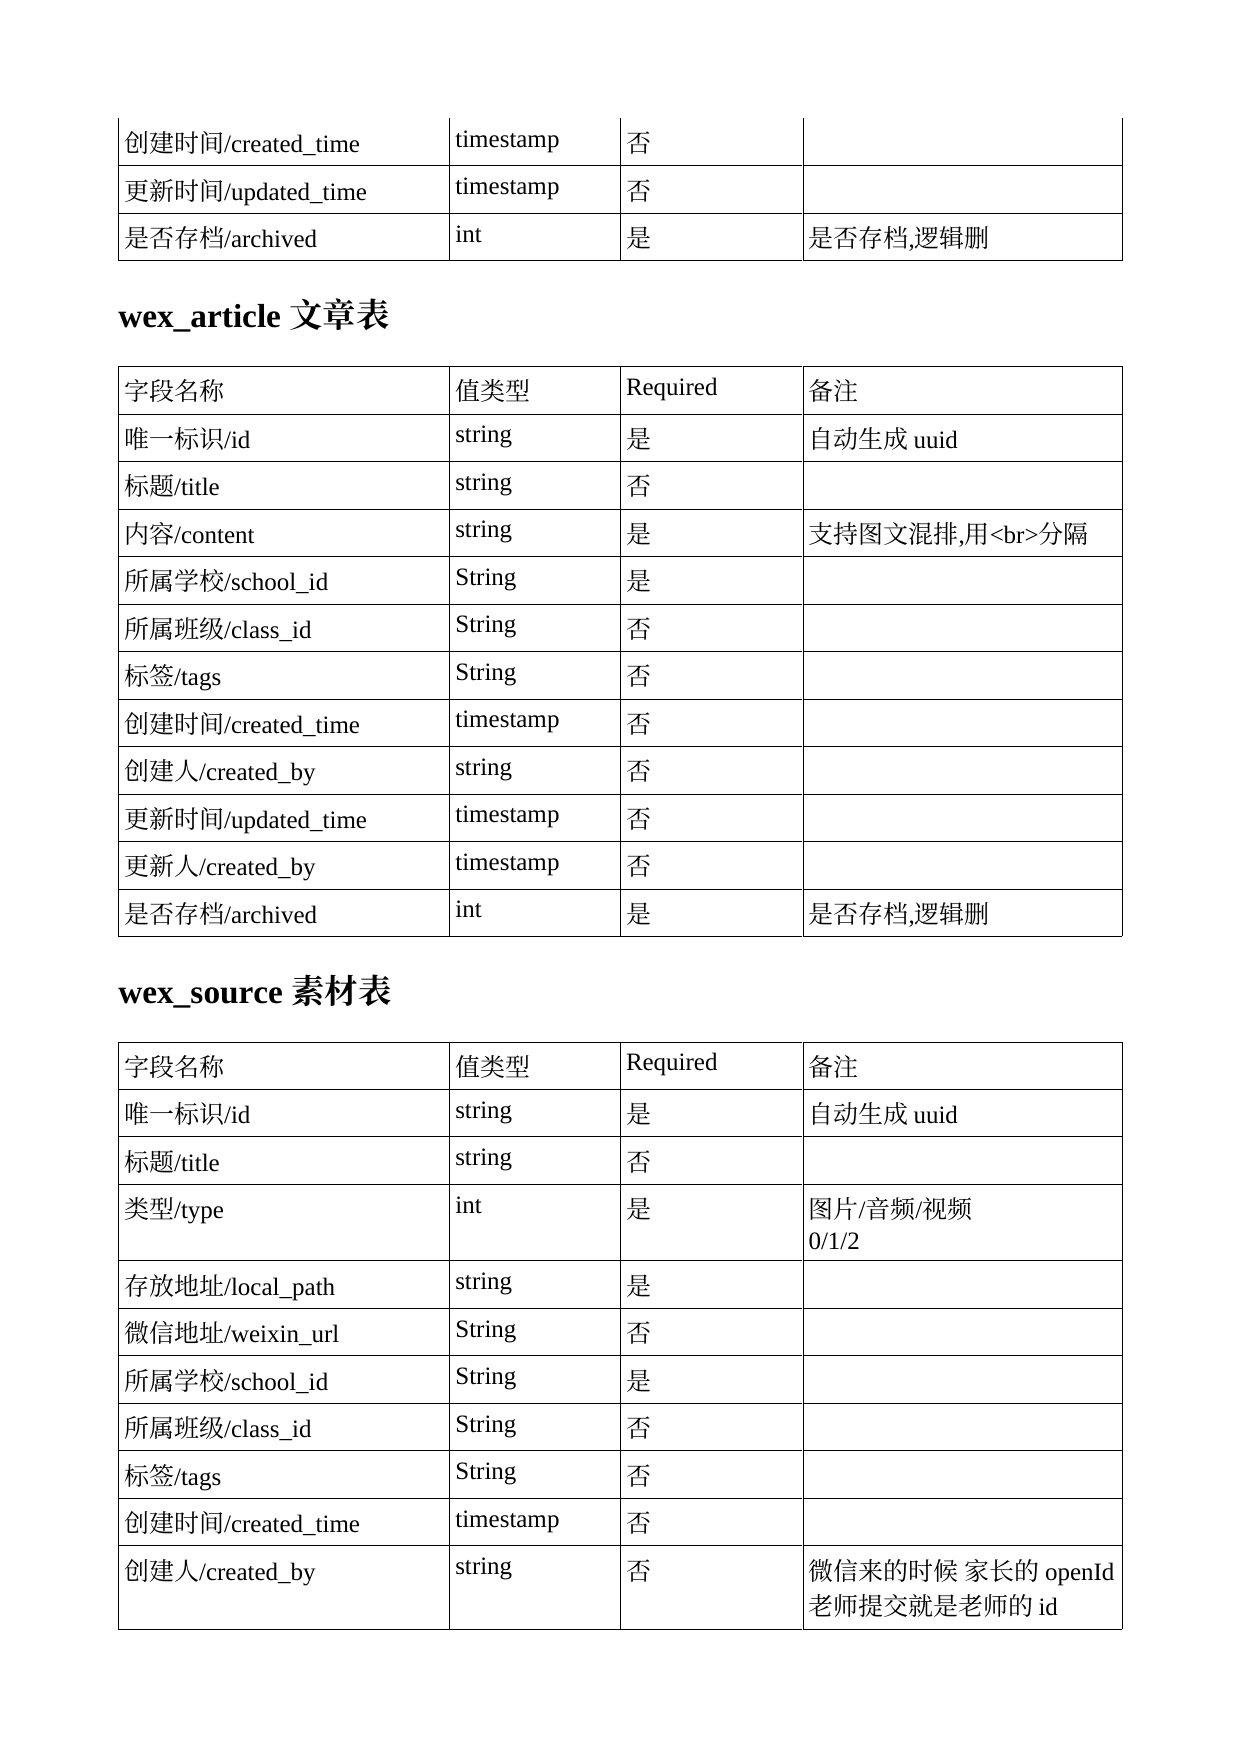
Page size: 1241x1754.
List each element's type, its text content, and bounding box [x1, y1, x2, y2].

table_cell 是 [621, 1261, 802, 1308]
table_cell [804, 1499, 1122, 1545]
table_cell 存放地址/local_path [119, 1261, 449, 1308]
table_cell 更新时间/updated_time [119, 166, 449, 213]
table_cell 是 [621, 557, 802, 604]
table_cell 是 [621, 415, 802, 461]
table_cell 否 [621, 1546, 802, 1629]
table_cell 创建时间/created_time [119, 118, 449, 165]
table_cell string [450, 415, 620, 461]
table_cell string [450, 1261, 620, 1308]
table_cell 是 [621, 214, 802, 260]
table_cell 是 [621, 1090, 802, 1136]
table_cell 唯一标识/id [119, 415, 449, 461]
table_cell 支持图文混排,用<br>分隔 [804, 510, 1122, 556]
table_cell String [450, 1356, 620, 1403]
table_cell 唯一标识/id [119, 1090, 449, 1136]
table_cell 否 [621, 1309, 802, 1355]
table_header 备注 [804, 367, 1122, 414]
table_cell 标签/tags [119, 652, 449, 699]
table_cell string [450, 510, 620, 556]
table_cell 是否存档,逻辑删 [804, 214, 1122, 260]
table_cell 所属班级/class_id [119, 605, 449, 651]
table_cell 微信来的时候 家长的openId 老师提交就是老师的id [804, 1546, 1122, 1629]
table_cell timestamp [450, 166, 620, 213]
table_cell 标题/title [119, 1137, 449, 1184]
table_cell [804, 1137, 1122, 1184]
table_cell 所属学校/school_id [119, 557, 449, 604]
table_header Required [621, 367, 802, 414]
table_cell 所属班级/class_id [119, 1404, 449, 1450]
table_cell 是 [621, 510, 802, 556]
table_cell 是 [621, 1185, 802, 1260]
table_cell 是否存档/archived [119, 890, 449, 936]
table_cell 否 [621, 1499, 802, 1545]
table_cell timestamp [450, 1499, 620, 1545]
table_header 字段名称 [119, 1043, 449, 1089]
table_cell 自动生成uuid [804, 1090, 1122, 1136]
table_cell 否 [621, 462, 802, 509]
table_cell string [450, 462, 620, 509]
table_cell [804, 700, 1122, 746]
table_cell 是否存档,逻辑删 [804, 890, 1122, 936]
table_cell string [450, 1090, 620, 1136]
table_cell 否 [621, 605, 802, 651]
table_cell 内容/content [119, 510, 449, 556]
table_cell 更新人/created_by [119, 842, 449, 889]
table_cell timestamp [450, 700, 620, 746]
table_header 值类型 [450, 1043, 620, 1089]
table_cell 否 [621, 166, 802, 213]
table_cell [804, 166, 1122, 213]
table_cell String [450, 652, 620, 699]
table_cell 是 [621, 1356, 802, 1403]
table_cell [804, 1261, 1122, 1308]
table_cell 否 [621, 1451, 802, 1498]
table_cell string [450, 747, 620, 794]
table_cell [804, 1404, 1122, 1450]
table_cell 类型/type [119, 1185, 449, 1260]
table_cell 创建时间/created_time [119, 1499, 449, 1545]
table_header Required [621, 1043, 802, 1089]
table_header 备注 [804, 1043, 1122, 1089]
table_cell [804, 842, 1122, 889]
table_cell 图片/音频/视频 0/1/2 [804, 1185, 1122, 1260]
table_header 字段名称 [119, 367, 449, 414]
table_cell 创建人/created_by [119, 1546, 449, 1629]
table_cell String [450, 605, 620, 651]
table_cell 更新时间/updated_time [119, 795, 449, 841]
text wex_source 素材表 [118, 965, 1122, 1013]
table_cell [804, 652, 1122, 699]
table_cell string [450, 1546, 620, 1629]
table_cell 自动生成uuid [804, 415, 1122, 461]
table_cell [804, 795, 1122, 841]
table_cell 否 [621, 700, 802, 746]
table_cell 否 [621, 795, 802, 841]
table_cell string [450, 1137, 620, 1184]
table_cell 所属学校/school_id [119, 1356, 449, 1403]
table_cell [804, 1356, 1122, 1403]
table_cell [804, 118, 1122, 165]
table_cell [804, 747, 1122, 794]
table_cell int [450, 1185, 620, 1260]
table_cell 标签/tags [119, 1451, 449, 1498]
table_cell int [450, 890, 620, 936]
table_cell timestamp [450, 842, 620, 889]
table_cell timestamp [450, 118, 620, 165]
table_cell [804, 557, 1122, 604]
table_cell 是否存档/archived [119, 214, 449, 260]
table_cell 标题/title [119, 462, 449, 509]
table_cell 否 [621, 842, 802, 889]
table_header 值类型 [450, 367, 620, 414]
table_cell String [450, 1404, 620, 1450]
table_cell [804, 605, 1122, 651]
table_cell 微信地址/weixin_url [119, 1309, 449, 1355]
table_cell 创建时间/created_time [119, 700, 449, 746]
table_cell [804, 462, 1122, 509]
table_cell 否 [621, 652, 802, 699]
table_cell String [450, 1451, 620, 1498]
table_cell 创建人/created_by [119, 747, 449, 794]
table_cell String [450, 557, 620, 604]
table_cell int [450, 214, 620, 260]
text wex_article 文章表 [118, 289, 1122, 337]
table_cell 否 [621, 118, 802, 165]
table_cell [804, 1309, 1122, 1355]
table_cell 否 [621, 1404, 802, 1450]
table_cell String [450, 1309, 620, 1355]
table_cell timestamp [450, 795, 620, 841]
table_cell 否 [621, 1137, 802, 1184]
table_cell 否 [621, 747, 802, 794]
table_cell [804, 1451, 1122, 1498]
table_cell 是 [621, 890, 802, 936]
